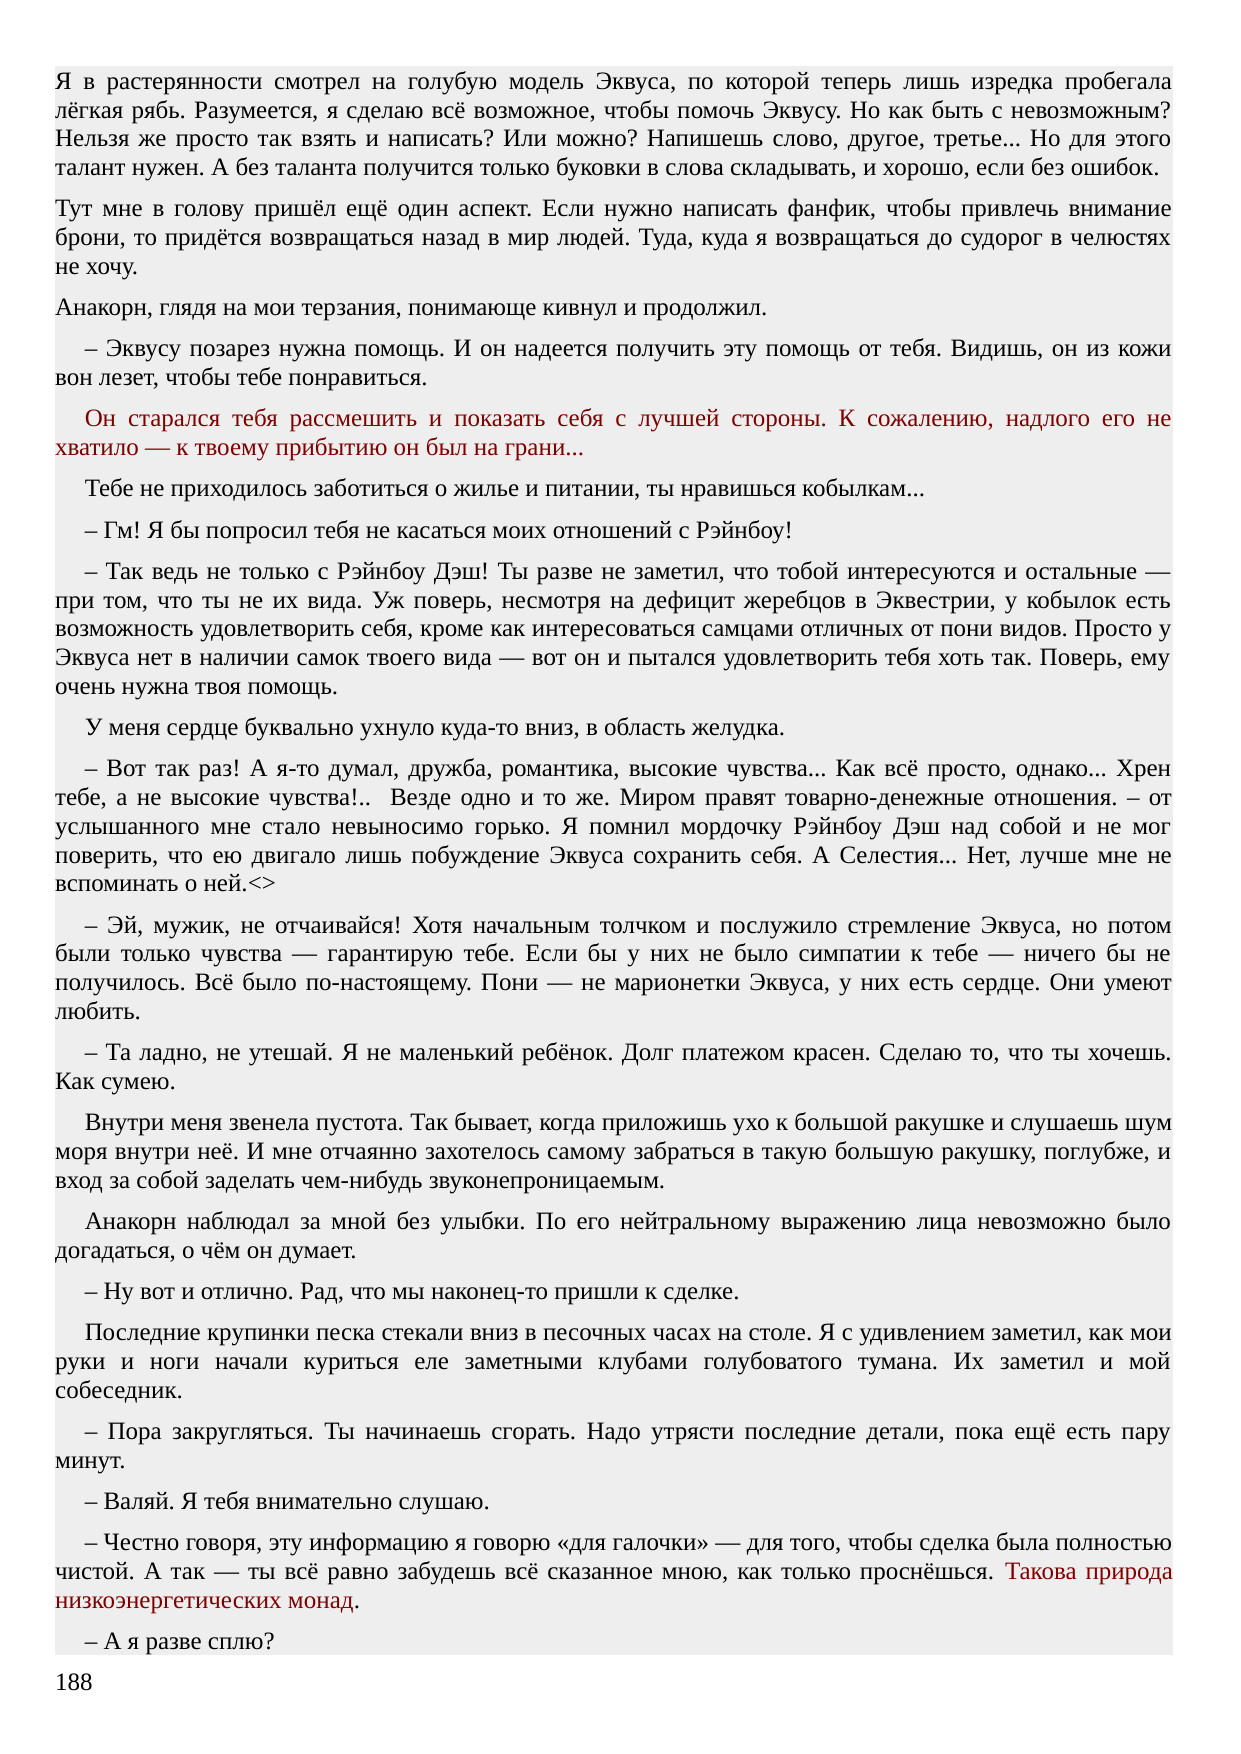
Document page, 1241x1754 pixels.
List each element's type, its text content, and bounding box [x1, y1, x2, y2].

text Я в растерянности смотрел на голубую модель Эквуса, по которой теперь лишь изредка пробегала лёгкая рябь. Разумеется, я сделаю всё возможное, чтобы помочь Эквусу. Но как быть с невозможным? Нельзя же просто так взять и написать? Или можно? Напишешь слово, другое, третье... Но для этого талант нужен. А без таланта получится только буковки в слова складывать, и хорошо, если без ошибок. [55, 66, 1173, 181]
text – Вот так раз! А я-то думал, дружба, романтика, высокие чувства... Как всё просто, однако... Хрен тебе, а не высокие чувства!.. Везде одно и то же. Миром правят товарно-денежные отношения. – от услышанного мне стало невыносимо горько. Я помнил мордочку Рэйнбоу Дэш над собой и не мог поверить, что ею двигало лишь побуждение Эквуса сохранить себя. А Селестия... Нет, лучше мне не вспоминать о ней.<> [55, 753, 1173, 897]
text – Так ведь не только с Рэйнбоу Дэш! Ты разве не заметил, что тобой интересуются и остальные — при том, что ты не их вида. Уж поверь, несмотря на дефицит жеребцов в Эквестрии, у кобылок есть возможность удовлетворить себя, кроме как интересоваться самцами отличных от пони видов. Просто у Эквуса нет в наличии самок твоего вида — вот он и пытался удовлетворить тебя хоть так. Поверь, ему очень нужна твоя помощь. [55, 556, 1173, 700]
text Внутри меня звенела пустота. Так бывает, когда приложишь ухо к большой ракушке и слушаешь шум моря внутри неё. И мне отчаянно захотелось самому забраться в такую большую ракушку, поглубже, и вход за собой заделать чем-нибудь звуконепроницаемым. [55, 1107, 1173, 1193]
text Анакорн, глядя на мои терзания, понимающе кивнул и продолжил. [55, 292, 1173, 321]
text – Гм! Я бы попросил тебя не касаться моих отношений с Рэйнбоу! [55, 515, 1173, 543]
text Последние крупинки песка стекали вниз в песочных часах на столе. Я с удивлением заметил, как мои руки и ноги начали куриться еле заметными клубами голубоватого тумана. Их заметил и мой собеседник. [55, 1317, 1173, 1403]
text – Эй, мужик, не отчаивайся! Хотя начальным толчком и послужило стремление Эквуса, но потом были только чувства — гарантирую тебе. Если бы у них не было симпатии к тебе — ничего бы не получилось. Всё было по-настоящему. Пони — не марионетки Эквуса, у них есть сердце. Они умеют любить. [55, 910, 1173, 1025]
text – Пора закругляться. Ты начинаешь сгорать. Надо утрясти последние детали, пока ещё есть пару минут. [55, 1416, 1173, 1473]
text – Эквусу позарез нужна помощь. И он надеется получить эту помощь от тебя. Видишь, он из кожи вон лезет, чтобы тебе понравиться. [55, 333, 1173, 391]
text – Та ладно, не утешай. Я не маленький ребёнок. Долг платежом красен. Сделаю то, что ты хочешь. Как сумею. [55, 1037, 1173, 1095]
text Тебе не приходилось заботиться о жилье и питании, ты нравишься кобылкам... [55, 473, 1173, 502]
text Тут мне в голову пришёл ещё один аспект. Если нужно написать фанфик, чтобы привлечь внимание брони, то придётся возвращаться назад в мир людей. Туда, куда я возвращаться до судорог в челюстях не хочу. [55, 193, 1173, 280]
text – А я разве сплю? [55, 1626, 1173, 1655]
text – Ну вот и отлично. Рад, что мы наконец-то пришли к сделке. [55, 1276, 1173, 1305]
text Он старался тебя рассмешить и показать себя с лучшей стороны. К сожалению, надлого его не хватило — к твоему прибытию он был на грани... [55, 403, 1173, 461]
text У меня сердце буквально ухнуло куда-то вниз, в область желудка. [55, 712, 1173, 741]
text – Честно говоря, эту информацию я говорю «для галочки» — для того, чтобы сделка была полностью чистой. А так — ты всё равно забудешь всё сказанное мною, как только проснёшься. Такова природа низкоэнергетических монад. [55, 1527, 1173, 1613]
text Анакорн наблюдал за мной без улыбки. По его нейтральному выражению лица невозможно было догадаться, о чём он думает. [55, 1206, 1173, 1263]
text – Валяй. Я тебя внимательно слушаю. [55, 1486, 1173, 1515]
